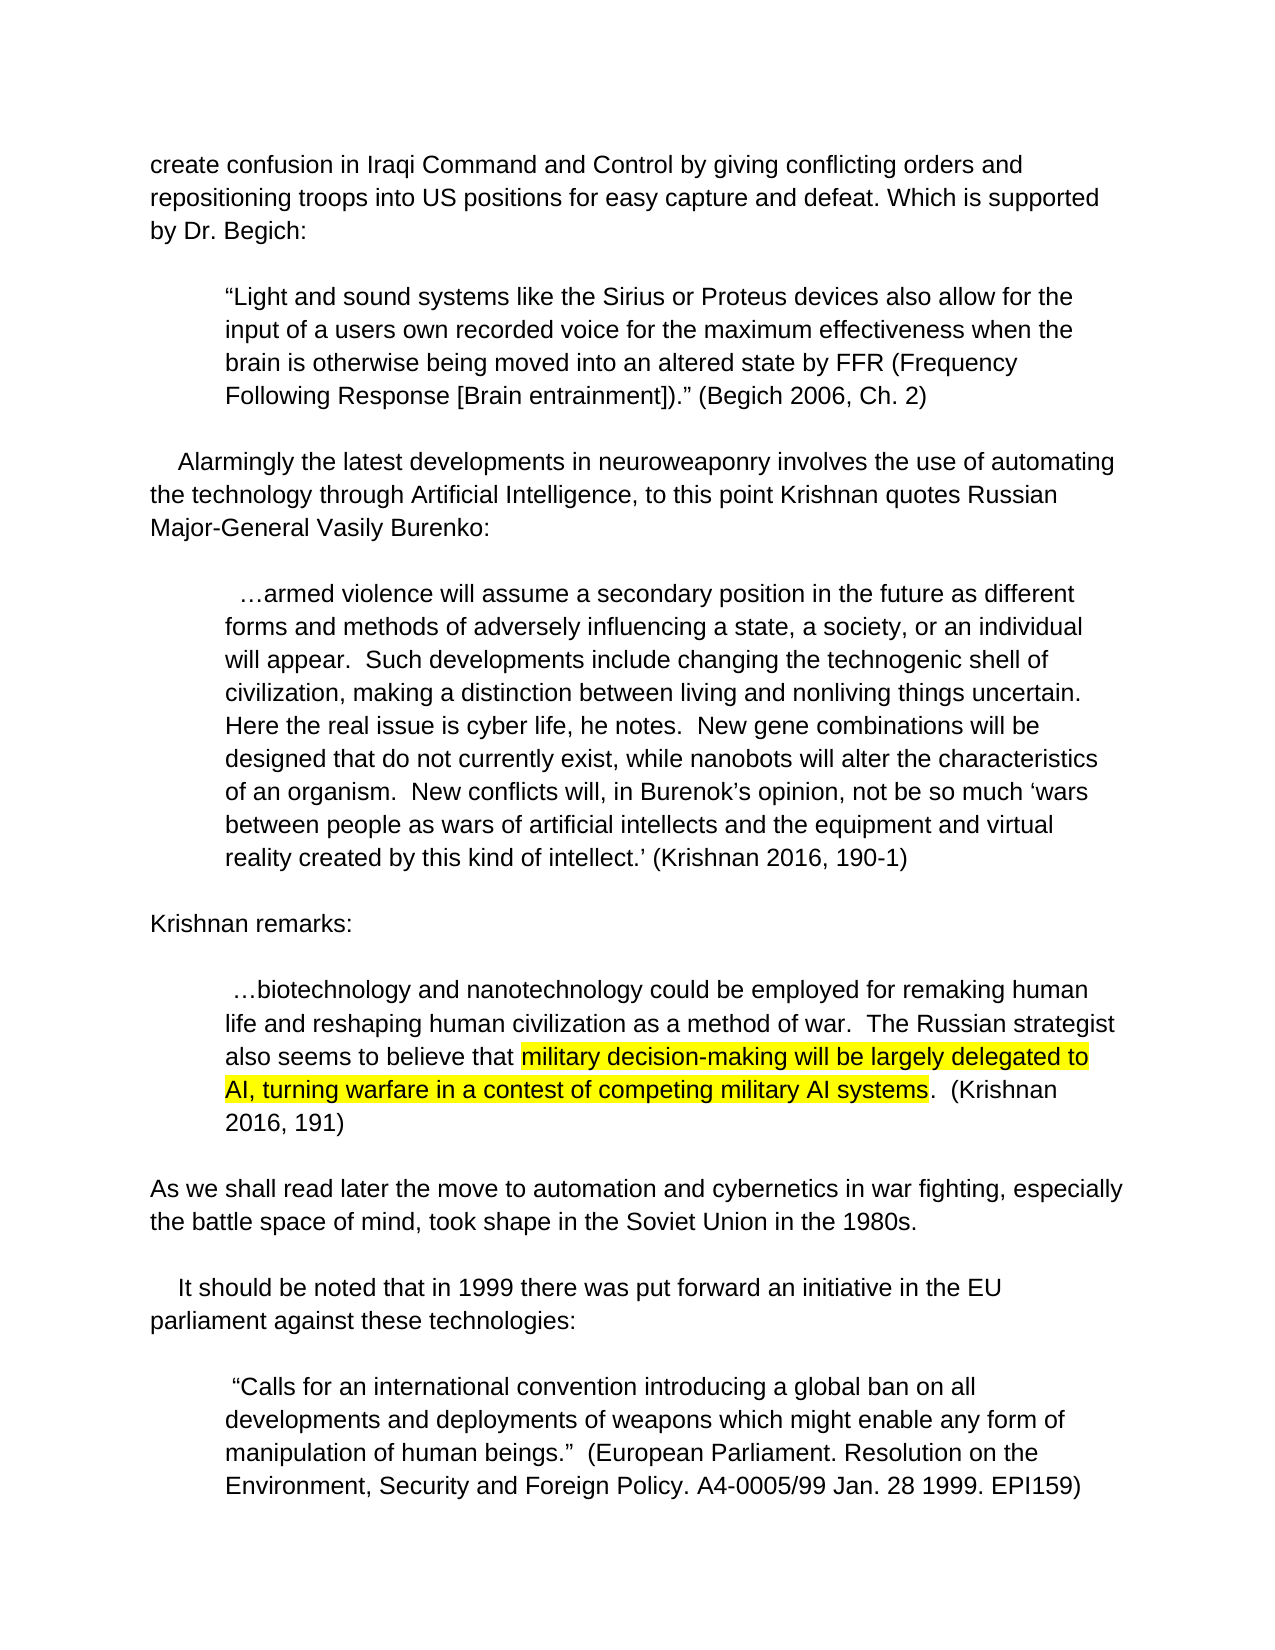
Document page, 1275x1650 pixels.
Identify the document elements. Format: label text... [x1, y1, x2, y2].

text …biotechnology and nanotechnology could be employed for remaking human life and reshaping human civilization as a method of war. The Russian strategist also seems to believe that military decision-making will be largely delegated to AI, turning warfare in a contest of competing military AI systems. (Krishnan 2016, 191) [225, 976, 1125, 1136]
text …armed violence will assume a secondary position in the future as different forms and methods of adversely influencing a state, a society, or an individual will appear. Such developments include changing the technogenic shell of civilization, making a distinction between living and nonliving things uncertain. Here the real issue is cyber life, he notes. New gene combinations will be designed that do not currently exist, while nanobots will alter the characteristics of an organism. New conflicts will, in Burenok’s opinion, not be so much ‘wars between people as wars of artificial intellects and the equipment and virtual reality created by this kind of intellect.’ (Krishnan 2016, 190-1) [225, 579, 1125, 872]
text Alarmingly the latest developments in neuroweaponry involves the use of automating the technology through Artificial Intelligence, to this point Krishnan quotes Russian Major-General Vasily Burenko: [150, 447, 1125, 542]
text “Light and sound systems like the Sirius or Proteus devices also allow for the input of a users own recorded voice for the maximum effectiveness when the brain is otherwise being moved into an altered state by FFR (Frequency Following Response [Brain entrainment]).” (Begich 2006, Ch. 2) [225, 282, 1125, 410]
text “Calls for an international convention introducing a global ban on all developments and deployments of weapons which might enable any form of manipulation of human beings.” (European Parliament. Resolution on the Environment, Security and Foreign Policy. A4-0005/99 Jan. 28 1999. EPI159) [225, 1372, 1125, 1499]
text It should be noted that in 1999 there was put forward an initiative in the EU parliament against these technologies: [150, 1273, 1125, 1334]
text Krishnan remarks: [150, 909, 1125, 938]
text create confusion in Iraqi Command and Control by giving conflicting orders and repositioning troops into US positions for easy capture and defeat. Which is supported by Dr. Begich: [150, 150, 1125, 245]
text As we shall read later the move to automation and cybernetics in war fighting, especially the battle space of mind, took shape in the Soviet Union in the 1980s. [150, 1174, 1125, 1235]
